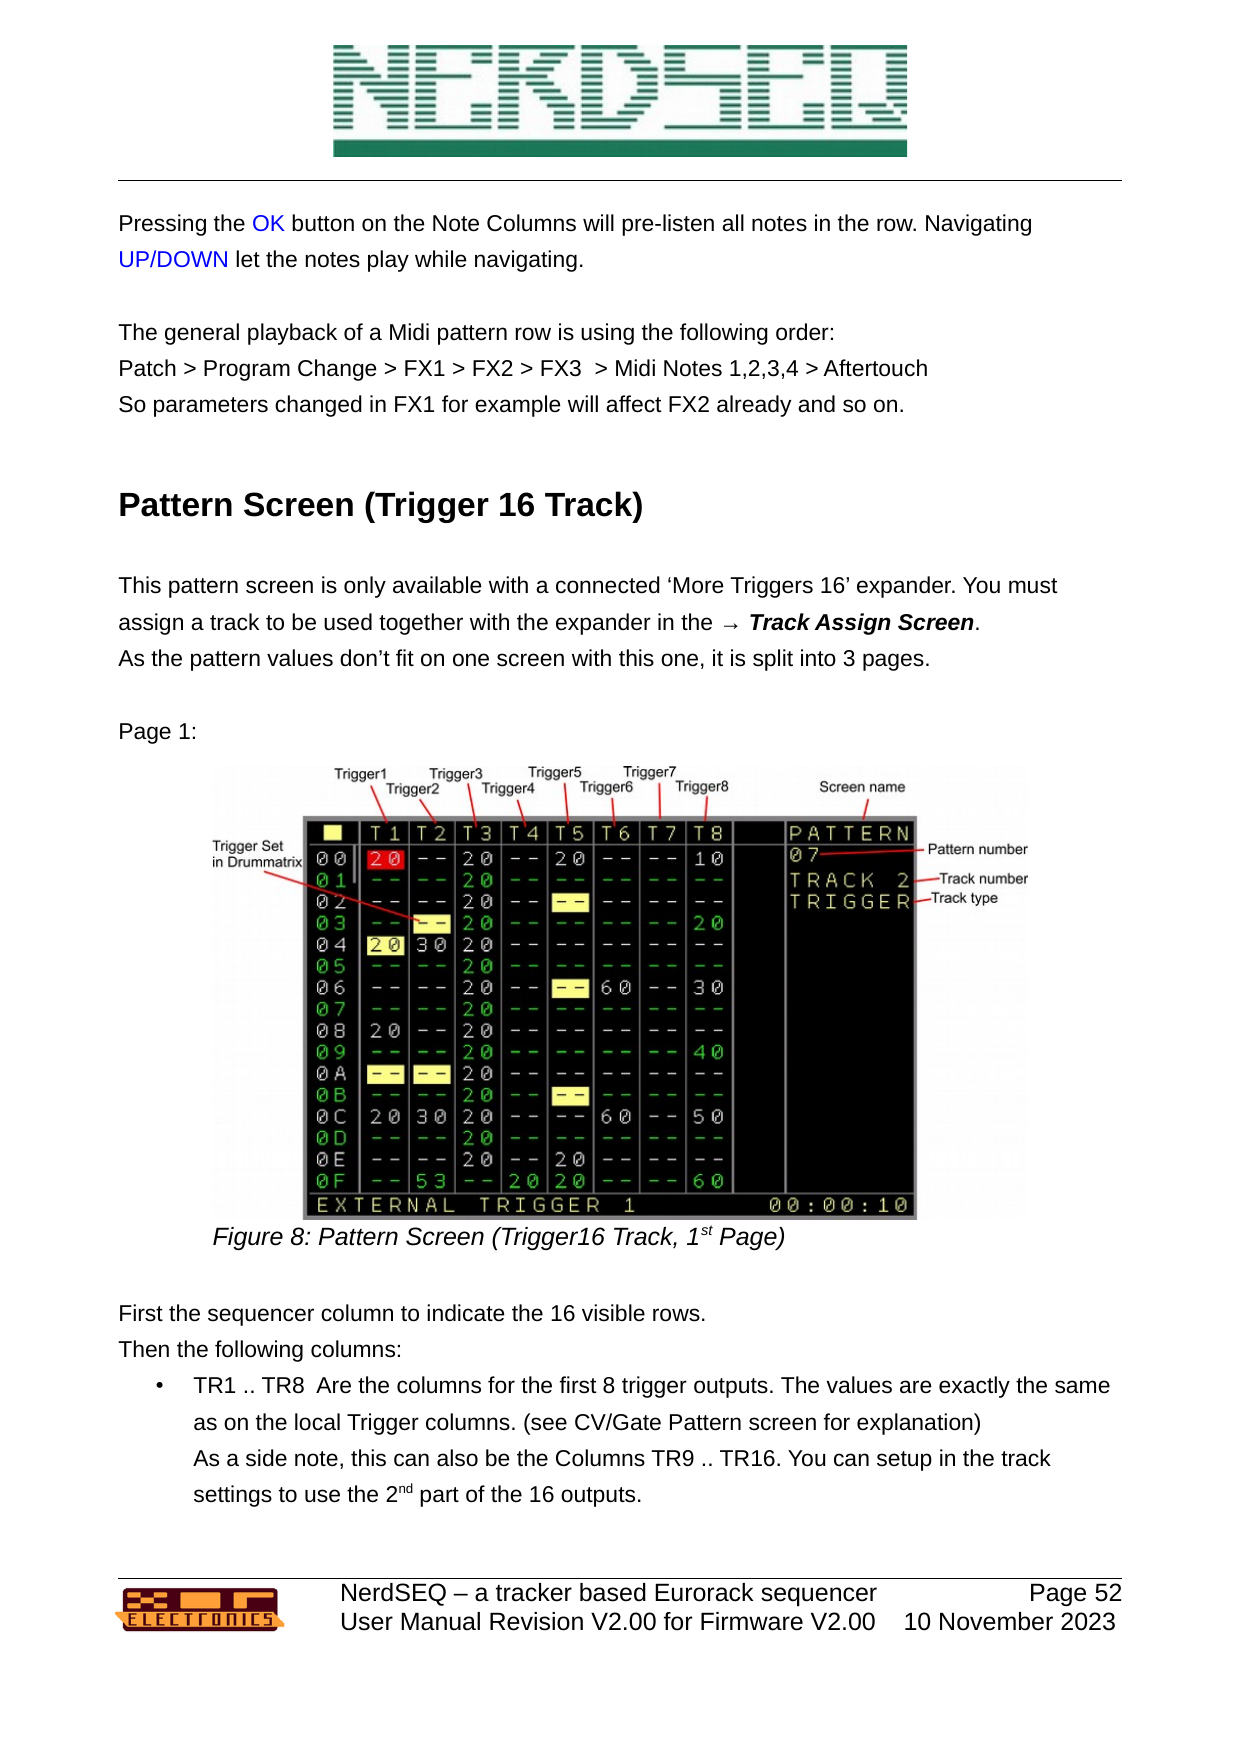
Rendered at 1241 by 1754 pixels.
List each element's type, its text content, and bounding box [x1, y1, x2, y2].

text This pattern screen is only available with a connected ‘More Triggers 16’ expander. You must assign a track to be used together with the expander in the → Track Assign Screen. [118, 572, 1122, 635]
subtitle Pattern Screen (Trigger 16 Track) [118, 485, 1122, 523]
picture [333, 45, 908, 157]
text Pressing the OK button on the Note Columns will pre-listen all notes in the row. Navigating UP/DOWN let the notes play while navigating. [118, 209, 1122, 272]
text Then the following columns: [118, 1336, 1122, 1362]
text So parameters changed in FX1 for example will affect FX2 already and so on. [118, 391, 1122, 418]
picture [115, 1584, 285, 1634]
text As the pattern values don’t fit on one screen with this one, it is split into 3 pages. [118, 645, 1122, 671]
text Patch > Program Change > FX1 > FX2 > FX3 > Midi Notes 1,2,3,4 > Aftertouch [118, 355, 1122, 381]
picture [212, 766, 1028, 1220]
list As a side note, this can also be the Columns TR9 .. TR16. You can setup in the track settings to use the 2nd part of the 16 outputs. [156, 1445, 1122, 1508]
list TR1 .. TR8 Are the columns for the first 8 trigger outputs. The values are exactly the same as on the local Trigger columns. (see CV/Gate Pattern screen for explanation) [156, 1372, 1122, 1435]
text Figure 8: Pattern Screen (Trigger16 Track, 1st Page) [212, 1220, 1028, 1251]
text Page 1: [118, 718, 1122, 744]
text The general playback of a Midi pattern row is using the following order: [118, 319, 1122, 345]
text First the sequencer column to indicate the 16 visible rows. [118, 1299, 1122, 1326]
